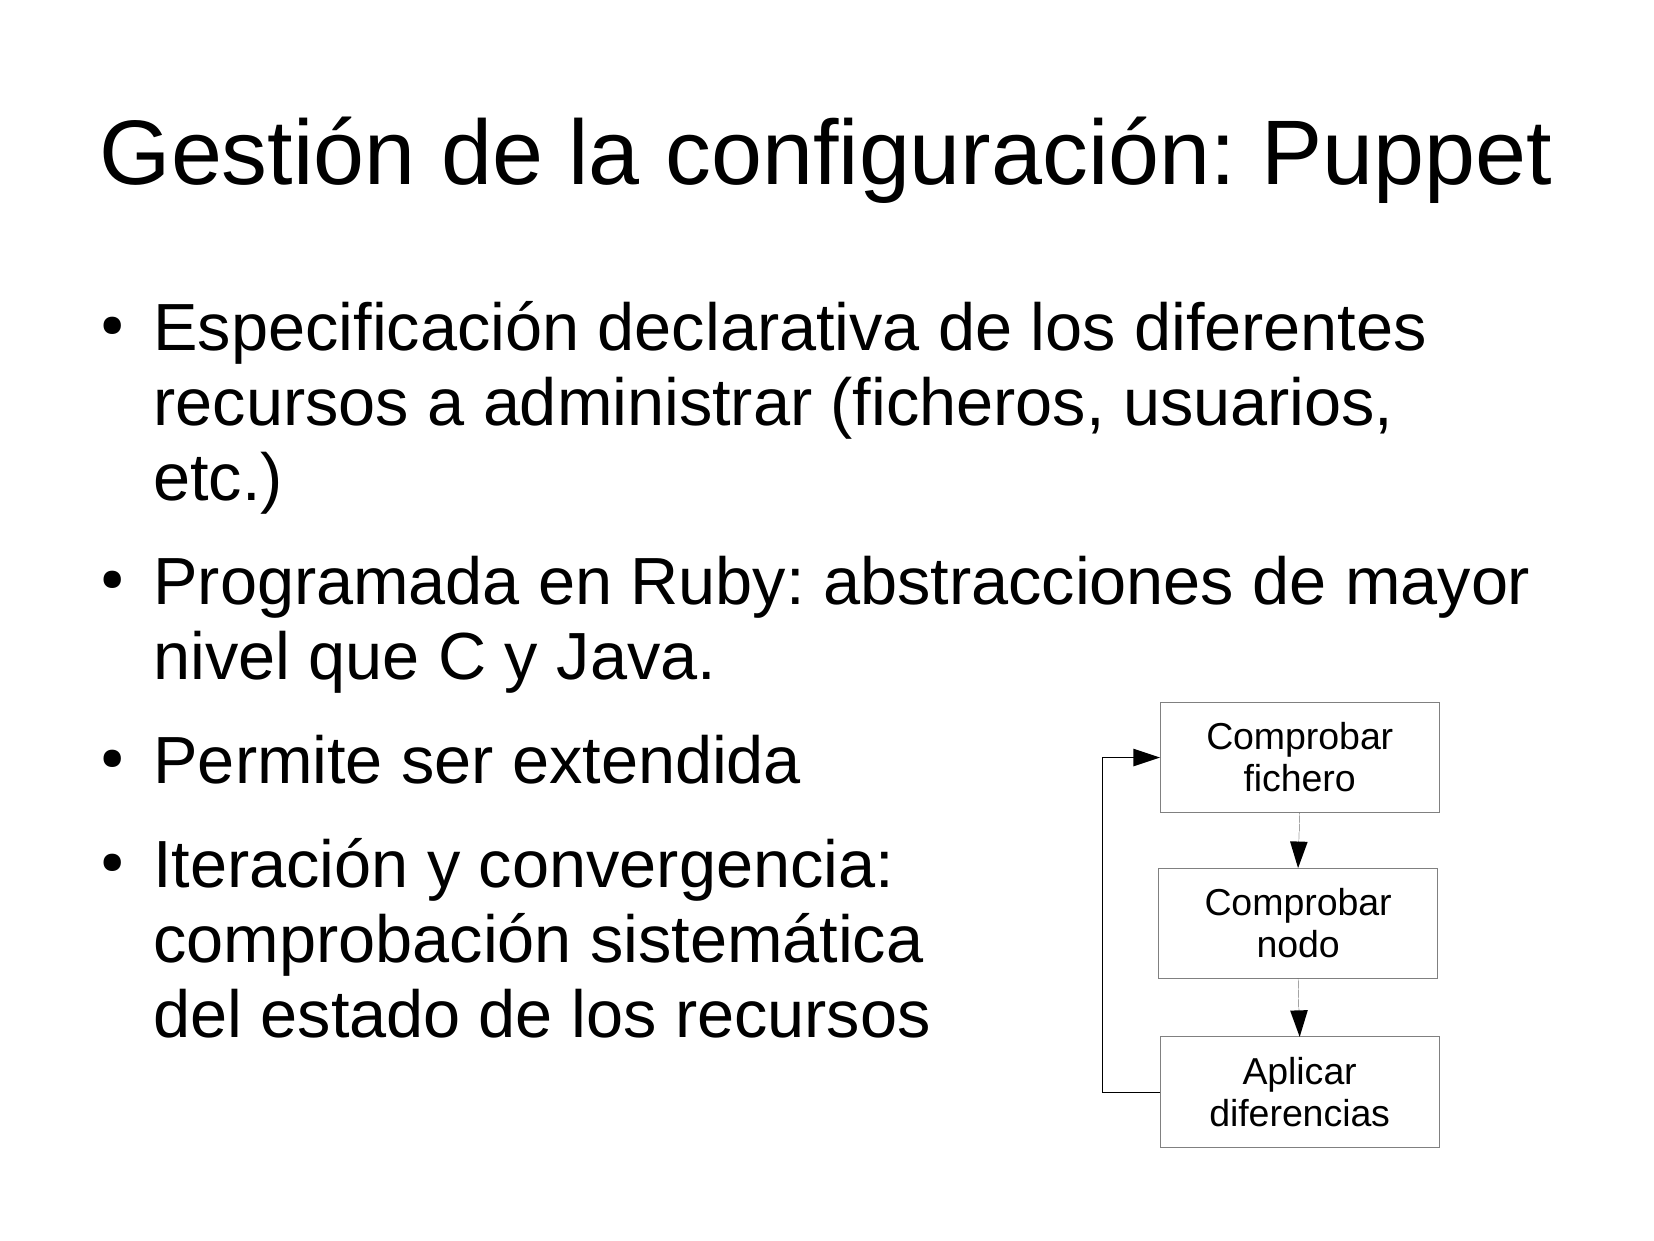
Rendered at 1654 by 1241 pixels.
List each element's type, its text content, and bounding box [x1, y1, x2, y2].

title Gestión de la configuración: Puppet [82, 49, 1571, 257]
text_box Aplicar diferencias [1160, 1036, 1440, 1148]
list Especificación declarativa de los diferentes recursos a administrar (ficheros, usuarios, etc.) Programada en Ruby: abstracciones de mayor nivel que C y Java. Permite ser extendida Iteración y convergencia: comprobación sistemática del estado de los recursos [82, 290, 1538, 1216]
text_box Comprobar nodo [1158, 868, 1438, 979]
text_box Comprobar fichero [1160, 702, 1440, 813]
